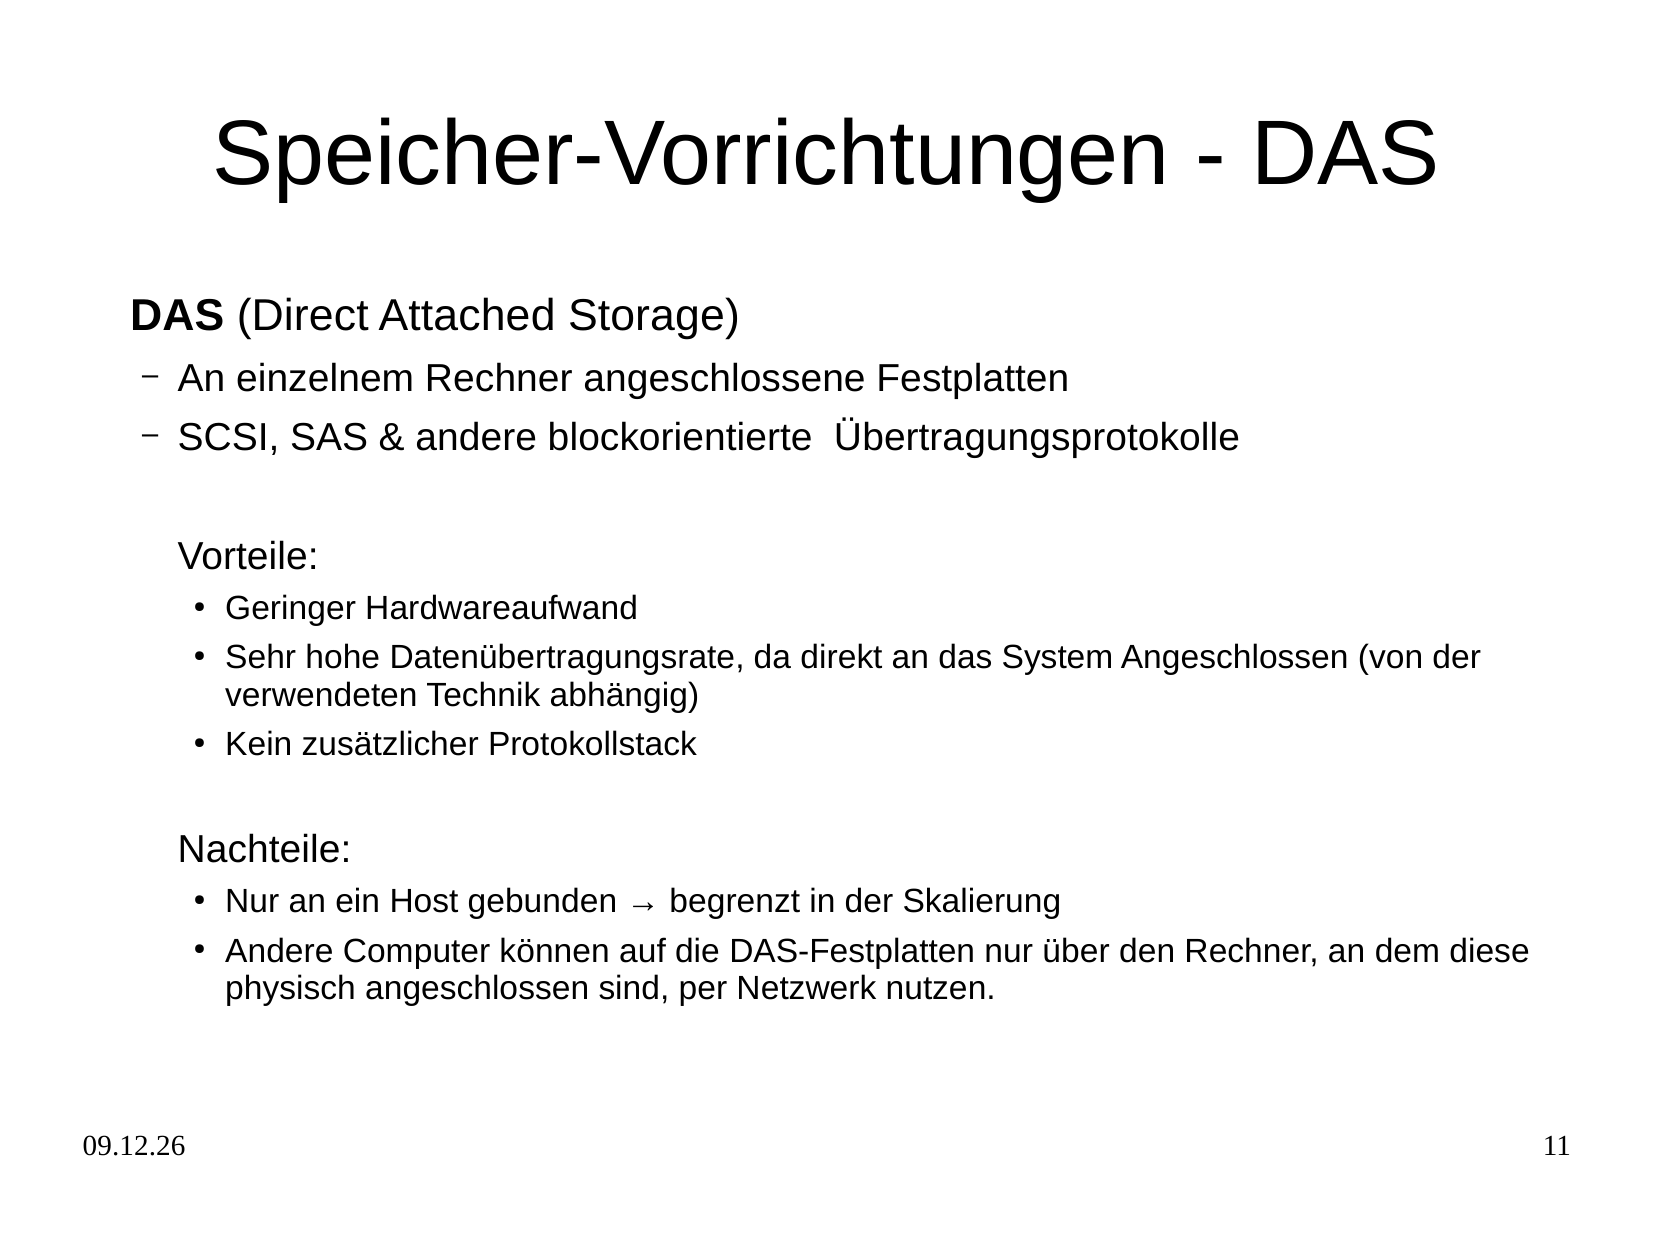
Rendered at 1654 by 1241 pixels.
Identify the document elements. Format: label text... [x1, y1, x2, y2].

list DAS (Direct Attached Storage) An einzelnem Rechner angeschlossene Festplatten SCSI, SAS & andere blockorientierte Übertragungsprotokolle Vorteile: Geringer Hardwareaufwand Sehr hohe Datenübertragungsrate, da direkt an das System Angeschlossen (von der verwendeten Technik abhängig) Kein zusätzlicher Protokollstack Nachteile: Nur an ein Host gebunden → begrenzt in der Skalierung Andere Computer können auf die DAS-Festplatten nur über den Rechner, an dem diese physisch angeschlossen sind, per Netzwerk nutzen. [82, 290, 1571, 1010]
title Speicher-Vorrichtungen - DAS [82, 49, 1571, 257]
